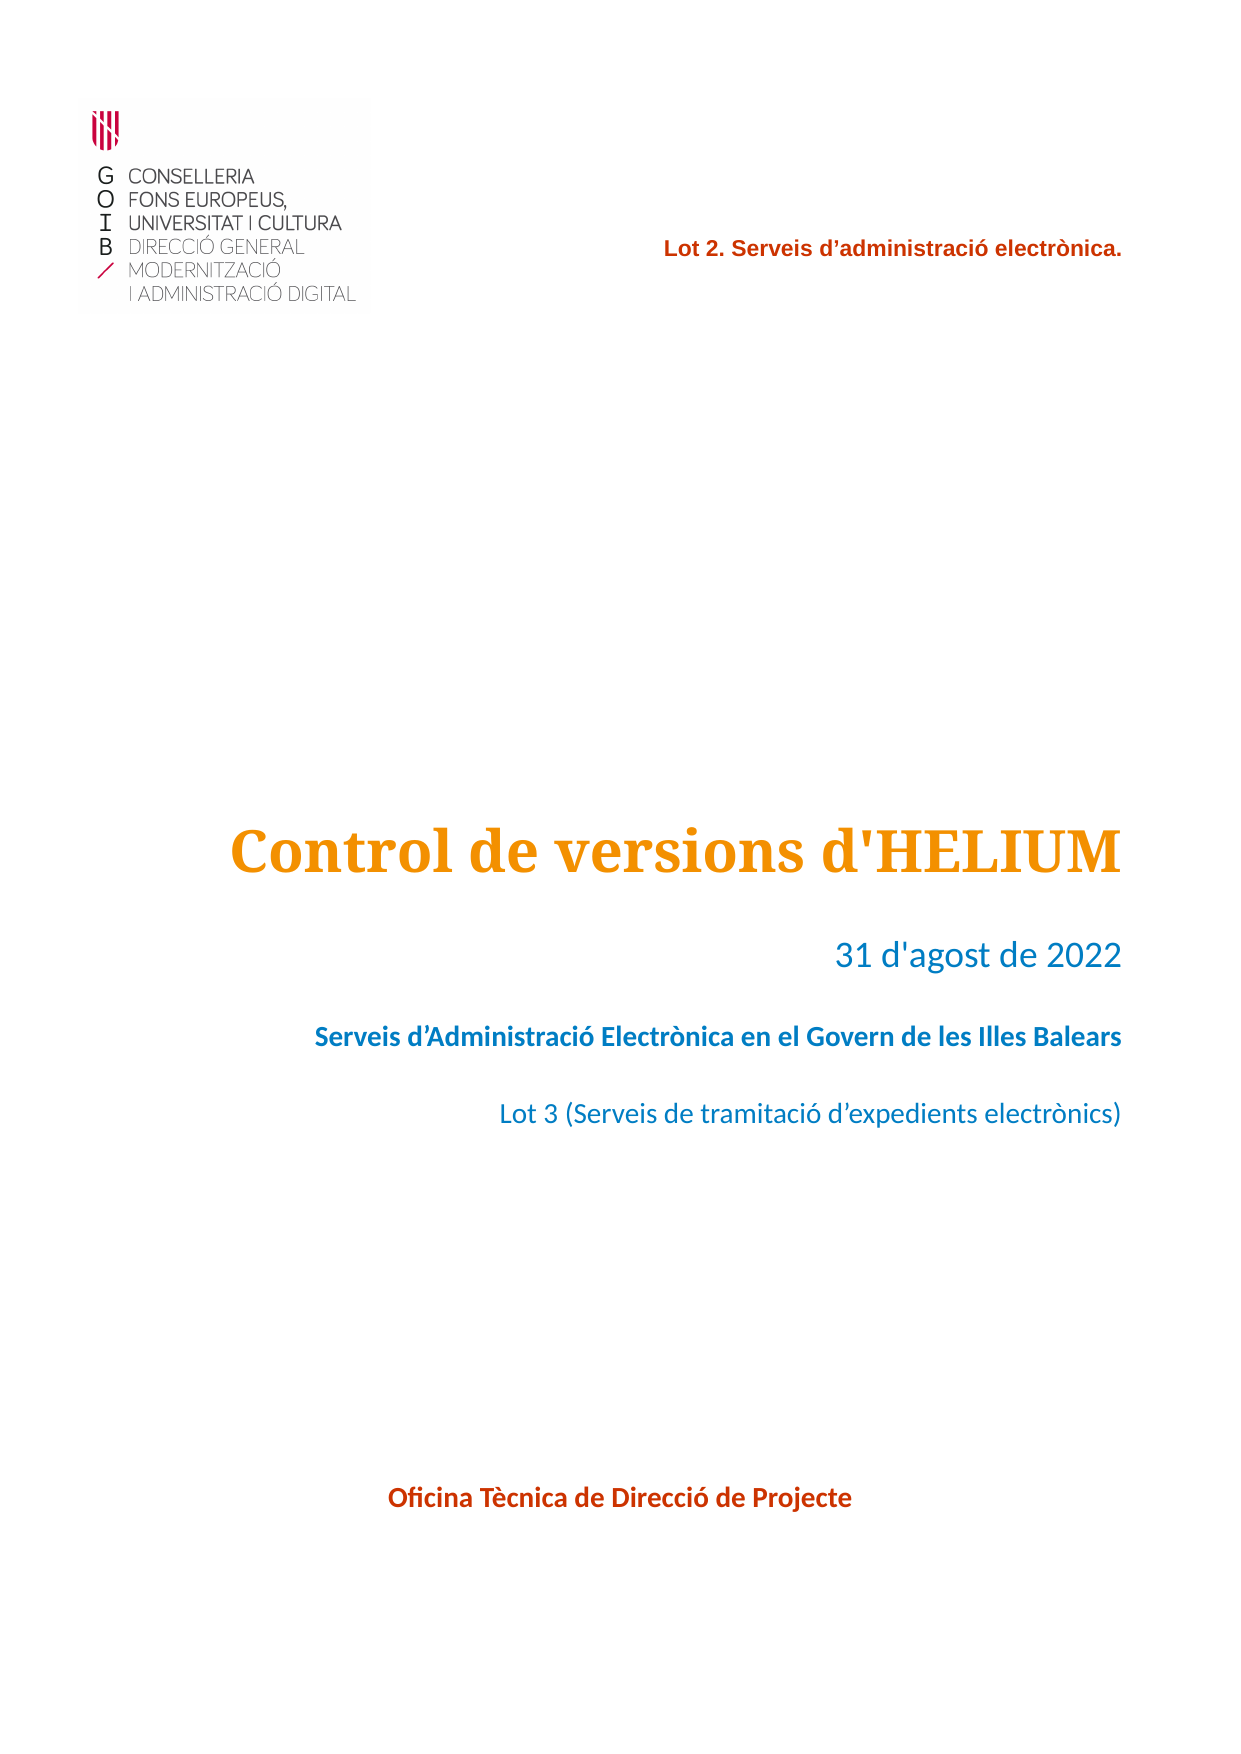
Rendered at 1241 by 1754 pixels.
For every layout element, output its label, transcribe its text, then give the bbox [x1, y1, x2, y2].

text Lot 2. Serveis d’administració electrònica. [371, 232, 1122, 263]
text Oficina Tècnica de Direcció de Projecte [118, 1479, 1122, 1515]
text Lot 3 (Serveis de tramitació d’expedients electrònics) [118, 1095, 1122, 1130]
picture [77, 98, 371, 314]
text Control de versions d'HELIUM [118, 810, 1122, 889]
text Serveis d’Administració Electrònica en el Govern de les Illes Balears [118, 1018, 1122, 1053]
text 31 d'agost de 2022 [118, 931, 1122, 977]
